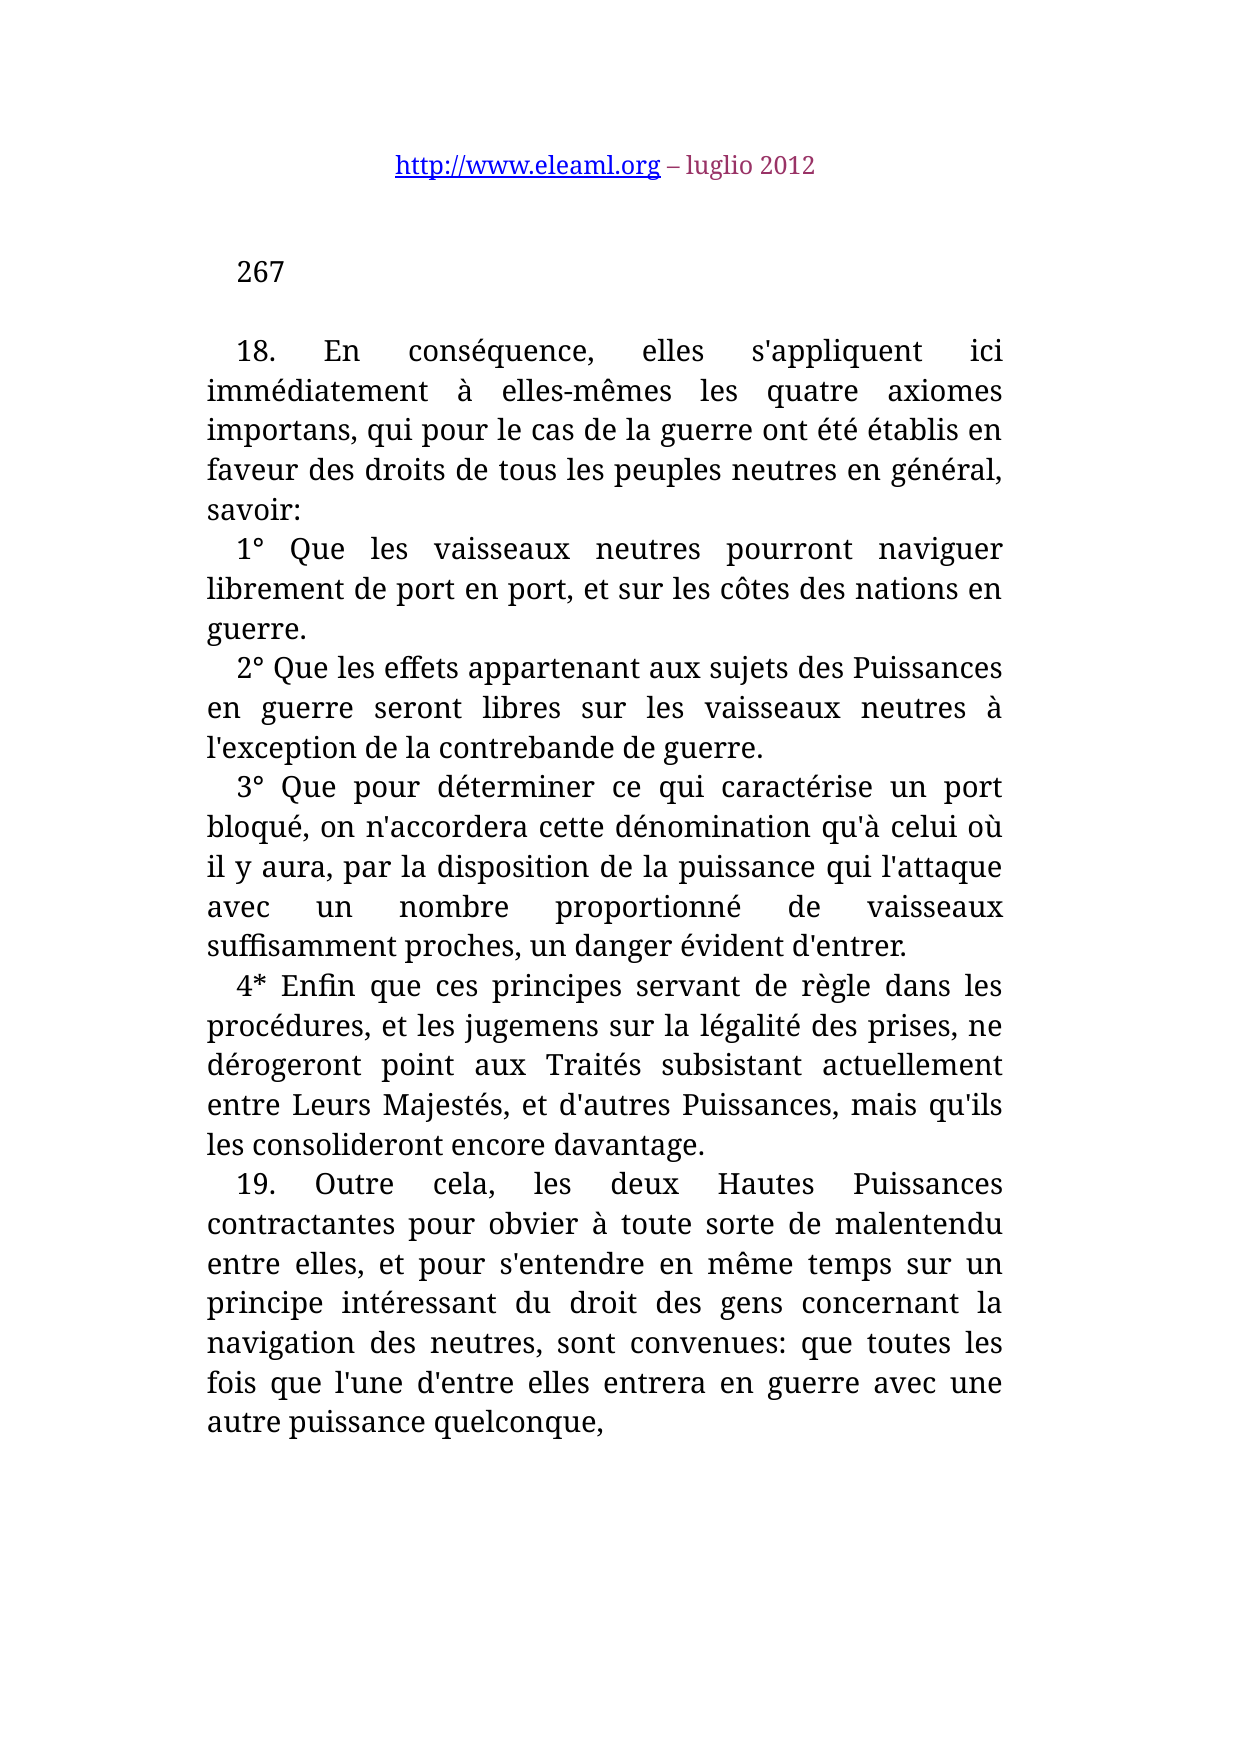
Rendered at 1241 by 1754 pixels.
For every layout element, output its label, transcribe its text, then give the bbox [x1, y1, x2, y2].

text 2° Que les effets appartenant aux sujets des Puissances en guerre seront libres sur les vaisseaux neutres à l'exception de la contrebande de guerre. [207, 648, 1004, 767]
text 18. En conséquence, elles s'appliquent ici immédiatement à elles-mêmes les quatre axiomes importans, qui pour le cas de la guerre ont été établis en faveur des droits de tous les peuples neutres en général, savoir: [207, 330, 1004, 529]
text 3° Que pour déterminer ce qui caractérise un port bloqué, on n'accordera cette dénomination qu'à celui où il y aura, par la disposition de la puissance qui l'attaque avec un nombre proportionné de vaisseaux suffisamment proches, un danger évident d'entrer. [207, 767, 1004, 965]
text 4* Enfin que ces principes servant de règle dans les procédures, et les jugemens sur la légalité des prises, ne dérogeront point aux Traités subsistant actuellement entre Leurs Majestés, et d'autres Puissances, mais qu'ils les consolideront encore davantage. [207, 965, 1004, 1164]
text 267 [207, 251, 1004, 291]
text 19. Outre cela, les deux Hautes Puissances contractantes pour obvier à toute sorte de malentendu entre elles, et pour s'entendre en même temps sur un principe intéressant du droit des gens concernant la navigation des neutres, sont convenues: que toutes les fois que l'une d'entre elles entrera en guerre avec une autre puissance quelconque, [207, 1164, 1004, 1441]
text 1° Que les vaisseaux neutres pourront naviguer librement de port en port, et sur les côtes des nations en guerre. [207, 529, 1004, 648]
